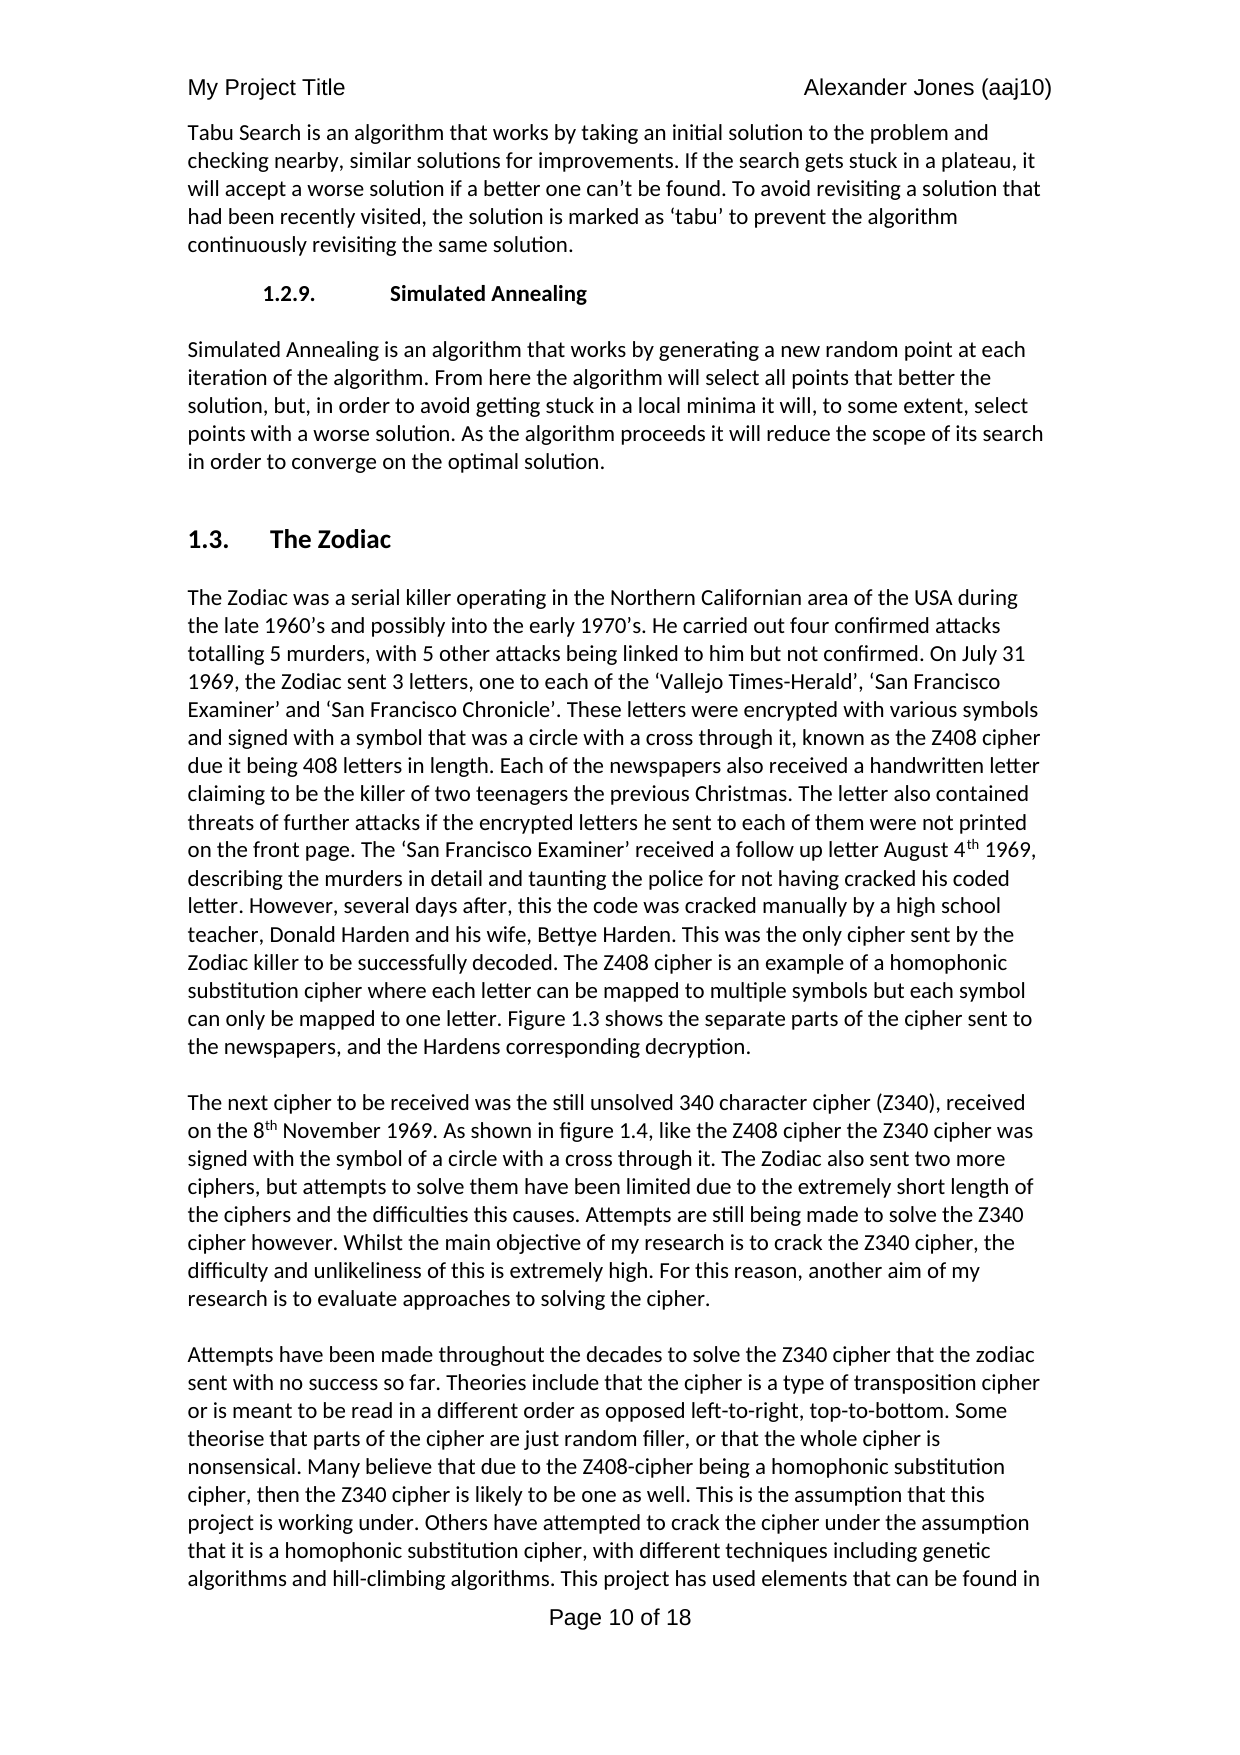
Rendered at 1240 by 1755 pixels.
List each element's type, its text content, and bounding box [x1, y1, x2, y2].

text The next cipher to be received was the still unsolved 340 character cipher (Z340), received on the 8th November 1969. As shown in figure 1.4, like the Z408 cipher the Z340 cipher was signed with the symbol of a circle with a cross through it. The Zodiac also sent two more ciphers, but attempts to solve them have been limited due to the extremely short length of the ciphers and the difficulties this causes. Attempts are still being made to solve the Z340 cipher however. Whilst the main objective of my research is to crack the Z340 cipher, the difficulty and unlikeliness of this is extremely high. For this reason, another aim of my research is to evaluate approaches to solving the cipher. [187, 1088, 1052, 1312]
text The Zodiac was a serial killer operating in the Northern Californian area of the USA during the late 1960’s and possibly into the early 1970’s. He carried out four confirmed attacks totalling 5 murders, with 5 other attacks being linked to him but not confirmed. On July 31 1969, the Zodiac sent 3 letters, one to each of the ‘Vallejo Times-Herald’, ‘San Francisco Examiner’ and ‘San Francisco Chronicle’. These letters were encrypted with various symbols and signed with a symbol that was a circle with a cross through it, known as the Z408 cipher due it being 408 letters in length. Each of the newspapers also received a handwritten letter claiming to be the killer of two teenagers the previous Christmas. The letter also contained threats of further attacks if the encrypted letters he sent to each of them were not printed on the front page. The ‘San Francisco Examiner’ received a follow up letter August 4th 1969, describing the murders in detail and taunting the police for not having cracked his coded letter. However, several days after, this the code was cracked manually by a high school teacher, Donald Harden and his wife, Bettye Harden. This was the only cipher sent by the Zodiac killer to be successfully decoded. The Z408 cipher is an example of a homophonic substitution cipher where each letter can be mapped to multiple symbols but each symbol can only be mapped to one letter. Figure 1.3 shows the separate parts of the cipher sent to the newspapers, and the Hardens corresponding decryption. [187, 583, 1052, 1060]
text Simulated Annealing is an algorithm that works by generating a new random point at each iteration of the algorithm. From here the algorithm will select all points that better the solution, but, in order to avoid getting stuck in a local minima it will, to some extent, select points with a worse solution. As the algorithm proceeds it will reduce the scope of its search in order to converge on the optimal solution. [187, 335, 1052, 475]
subtitle Simulated Annealing [262, 279, 1052, 307]
text Attempts have been made throughout the decades to solve the Z340 cipher that the zodiac sent with no success so far. Theories include that the cipher is a type of transposition cipher or is meant to be read in a different order as opposed left-to-right, top-to-bottom. Some theorise that parts of the cipher are just random filler, or that the whole cipher is nonsensical. Many believe that due to the Z408-cipher being a homophonic substitution cipher, then the Z340 cipher is likely to be one as well. This is the assumption that this project is working under. Others have attempted to crack the cipher under the assumption that it is a homophonic substitution cipher, with different techniques including genetic algorithms and hill-climbing algorithms. This project has used elements that can be found in [187, 1340, 1052, 1592]
text Tabu Search is an algorithm that works by taking an initial solution to the problem and checking nearby, similar solutions for improvements. If the search gets stuck in a plateau, it will accept a worse solution if a better one can’t be found. To avoid revisiting a solution that had been recently visited, the solution is marked as ‘tabu’ to prevent the algorithm continuously revisiting the same solution. [187, 118, 1052, 258]
subtitle The Zodiac [187, 522, 1052, 555]
